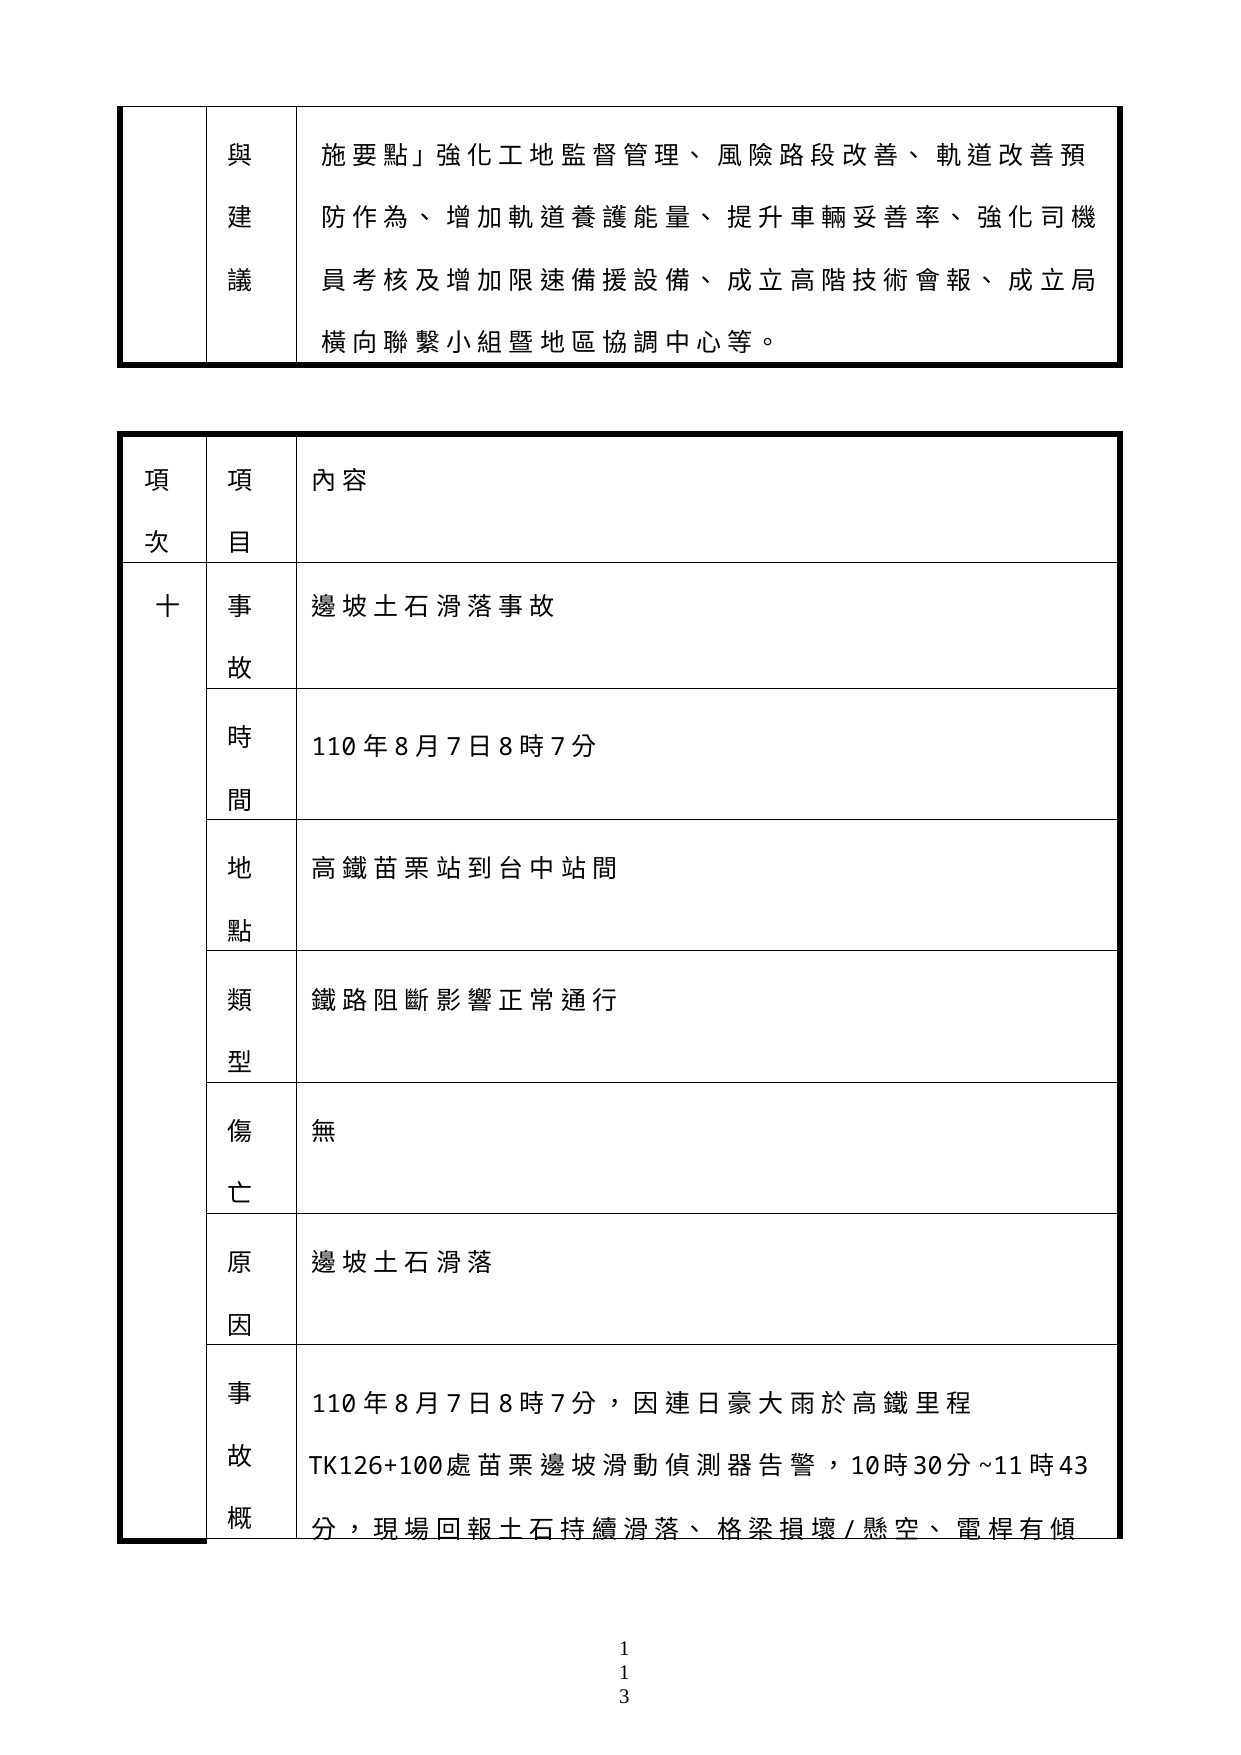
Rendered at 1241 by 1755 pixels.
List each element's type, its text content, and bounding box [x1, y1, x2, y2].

table_header 內容 [297, 437, 1117, 562]
table_cell 無 [297, 1083, 1117, 1213]
table_cell 邊坡土石滑落 [297, 1214, 1117, 1344]
table_cell 與建議 [207, 107, 296, 362]
table_cell 原因 [207, 1214, 296, 1344]
table_cell [123, 107, 206, 362]
table_cell 邊坡土石滑落事故 [297, 563, 1117, 688]
table_cell 110年8月7日8時7分 [297, 689, 1117, 819]
table_cell 類型 [207, 951, 296, 1082]
table_cell 地點 [207, 820, 296, 950]
table_cell 事故 [207, 563, 296, 688]
table_cell 時間 [207, 689, 296, 819]
table_cell 十 [123, 563, 206, 1538]
table_cell 傷亡 [207, 1083, 296, 1213]
table_header 項目 [207, 437, 296, 562]
table_cell 施要點｣強化工地監督管理、風險路段改善、軌道改善預防作為、增加軌道養護能量、提升車輛妥善率、強化司機員考核及增加限速備援設備、成立高階技術會報、成立局橫向聯繫小組暨地區協調中心等。 [297, 107, 1117, 362]
table_cell 鐵路阻斷影響正常通行 [297, 951, 1117, 1082]
table_header 項次 [123, 437, 206, 562]
table_cell 事故概 [207, 1345, 296, 1538]
table_cell 高鐵苗栗站到台中站間 [297, 820, 1117, 950]
table_cell 110年8月7日8時7分，因連日豪大雨於高鐵里程TK126+100處苗栗邊坡滑動偵測器告警，10時30分~11時43分，現場回報土石持續滑落、格梁損壞/懸空、電桿有傾 [297, 1345, 1117, 1538]
